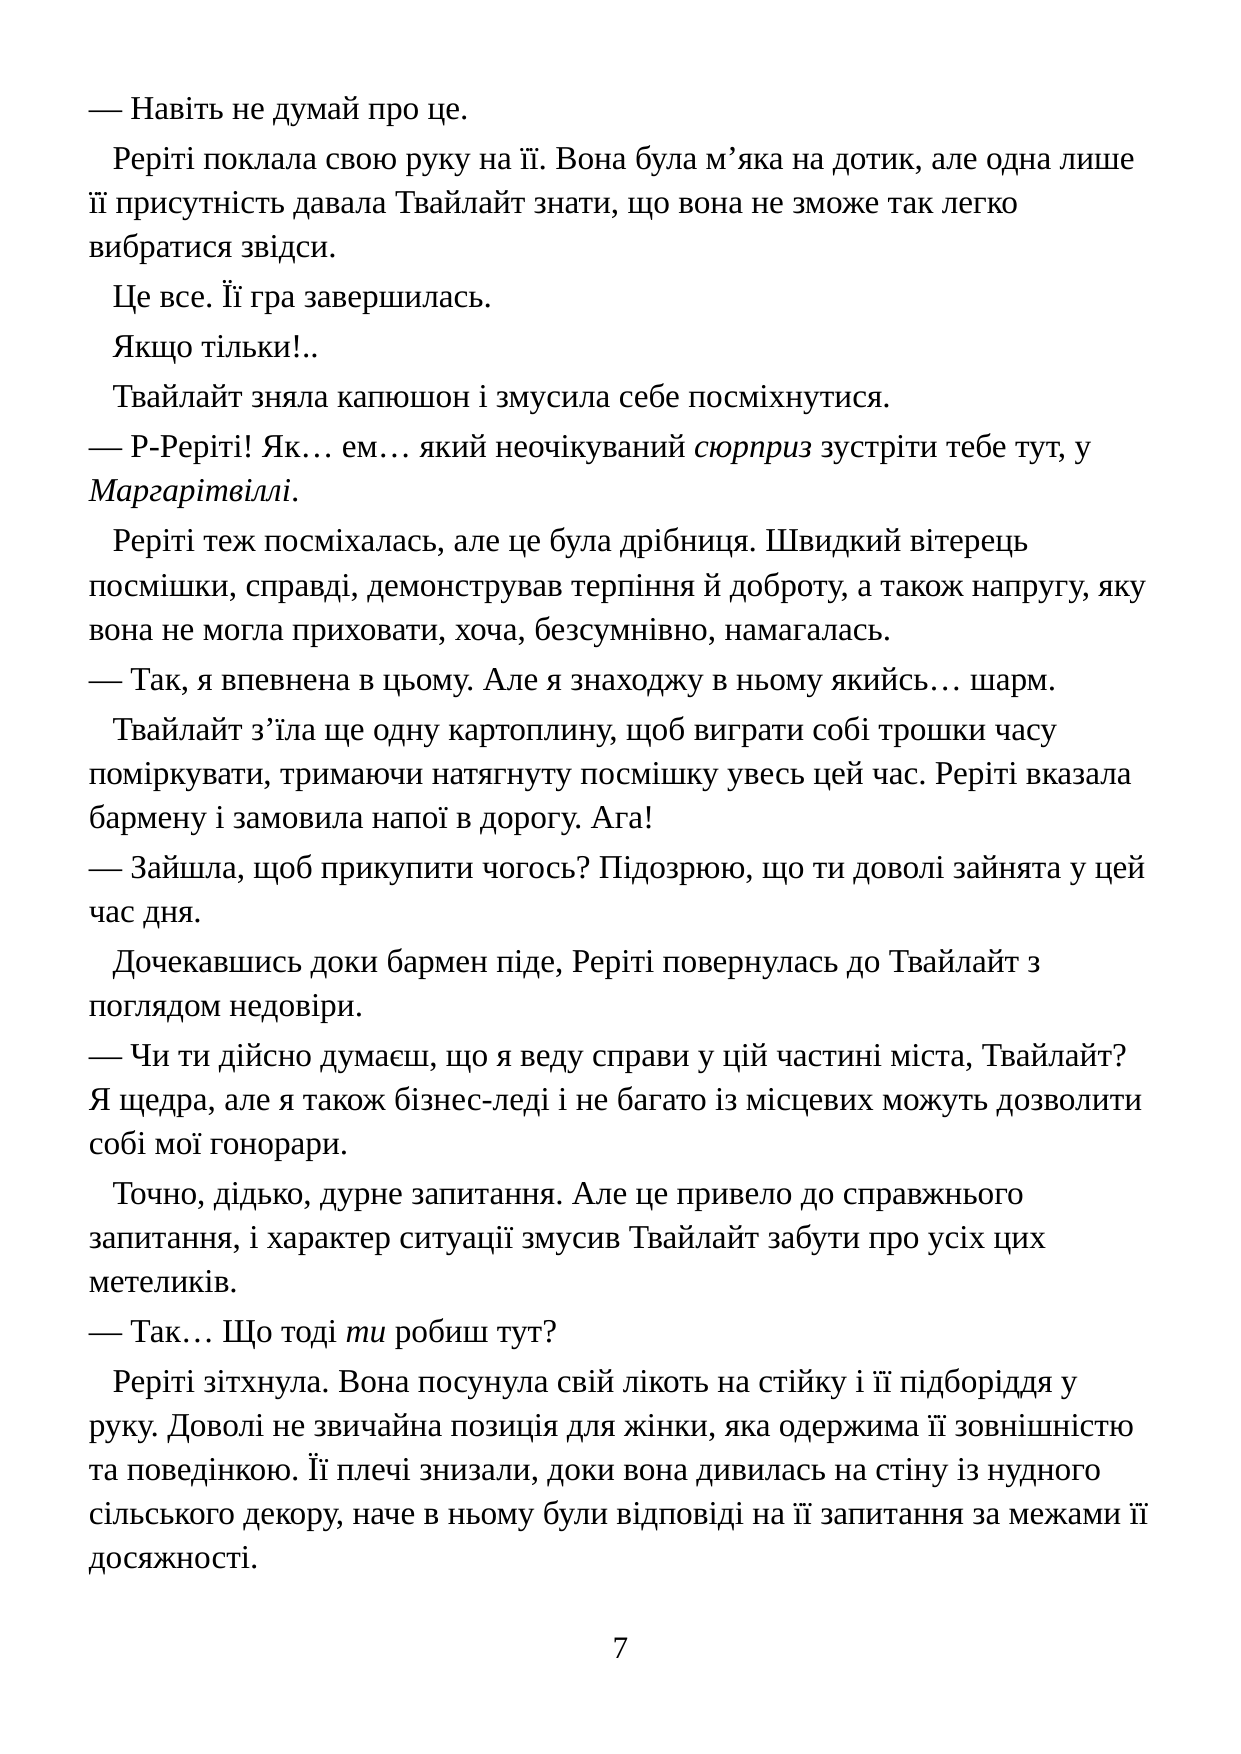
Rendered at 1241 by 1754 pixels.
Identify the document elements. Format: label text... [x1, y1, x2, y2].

text — Так, я впевнена в цьому. Але я знаходжу в ньому якийсь… шарм. [88, 659, 1152, 697]
text — Так… Що тоді ти робиш тут? [88, 1311, 1152, 1350]
text — Р‐Реріті! Як… ем… який неочікуваний сюрприз зустріти тебе тут, у Маргарітвіллі. [88, 427, 1152, 509]
text Реріті зітхнула. Вона посунула свій лікоть на стійку і її підборіддя у руку. Доволі не звичайна позиція для жінки, яка одержима її зовнішністю та поведінкою. Її плечі знизали, доки вона дивилась на стіну із нудного сільського декору, наче в ньому були відповіді на її запитання за межами її досяжності. [88, 1361, 1152, 1576]
text Дочекавшись доки бармен піде, Реріті повернулась до Твайлайт з поглядом недовіри. [88, 941, 1152, 1023]
text Точно, дідько, дурне запитання. Але це привело до справжнього запитання, і характер ситуації змусив Твайлайт забути про усіх цих метеликів. [88, 1173, 1152, 1300]
text Реріті теж посміхалась, але це була дрібниця. Швидкий вітерець посмішки, справді, демонстрував терпіння й доброту, а також напругу, яку вона не могла приховати, хоча, безсумнівно, намагалась. [88, 521, 1152, 647]
text Це все. Її гра завершилась. [88, 277, 1152, 315]
text Якщо тільки!.. [88, 327, 1152, 365]
text — Зайшла, щоб прикупити чогось? Підозрюю, що ти доволі зайнята у цей час дня. [88, 847, 1152, 929]
text Реріті поклала свою руку на її. Вона була м’яка на дотик, але одна лише її присутність давала Твайлайт знати, що вона не зможе так легко вибратися звідси. [88, 138, 1152, 265]
text — Навіть не думай про це. [88, 88, 1152, 127]
text — Чи ти дійсно думаєш, що я веду справи у цій частині міста, Твайлайт? Я щедра, але я також бізнес‐леді і не багато із місцевих можуть дозволити собі мої гонорари. [88, 1035, 1152, 1162]
text Твайлайт зняла капюшон і змусила себе посміхнутися. [88, 377, 1152, 415]
text Твайлайт з’їла ще одну картоплину, щоб виграти собі трошки часу поміркувати, тримаючи натягнуту посмішку увесь цей час. Реріті вказала бармену і замовила напої в дорогу. Ага! [88, 709, 1152, 835]
